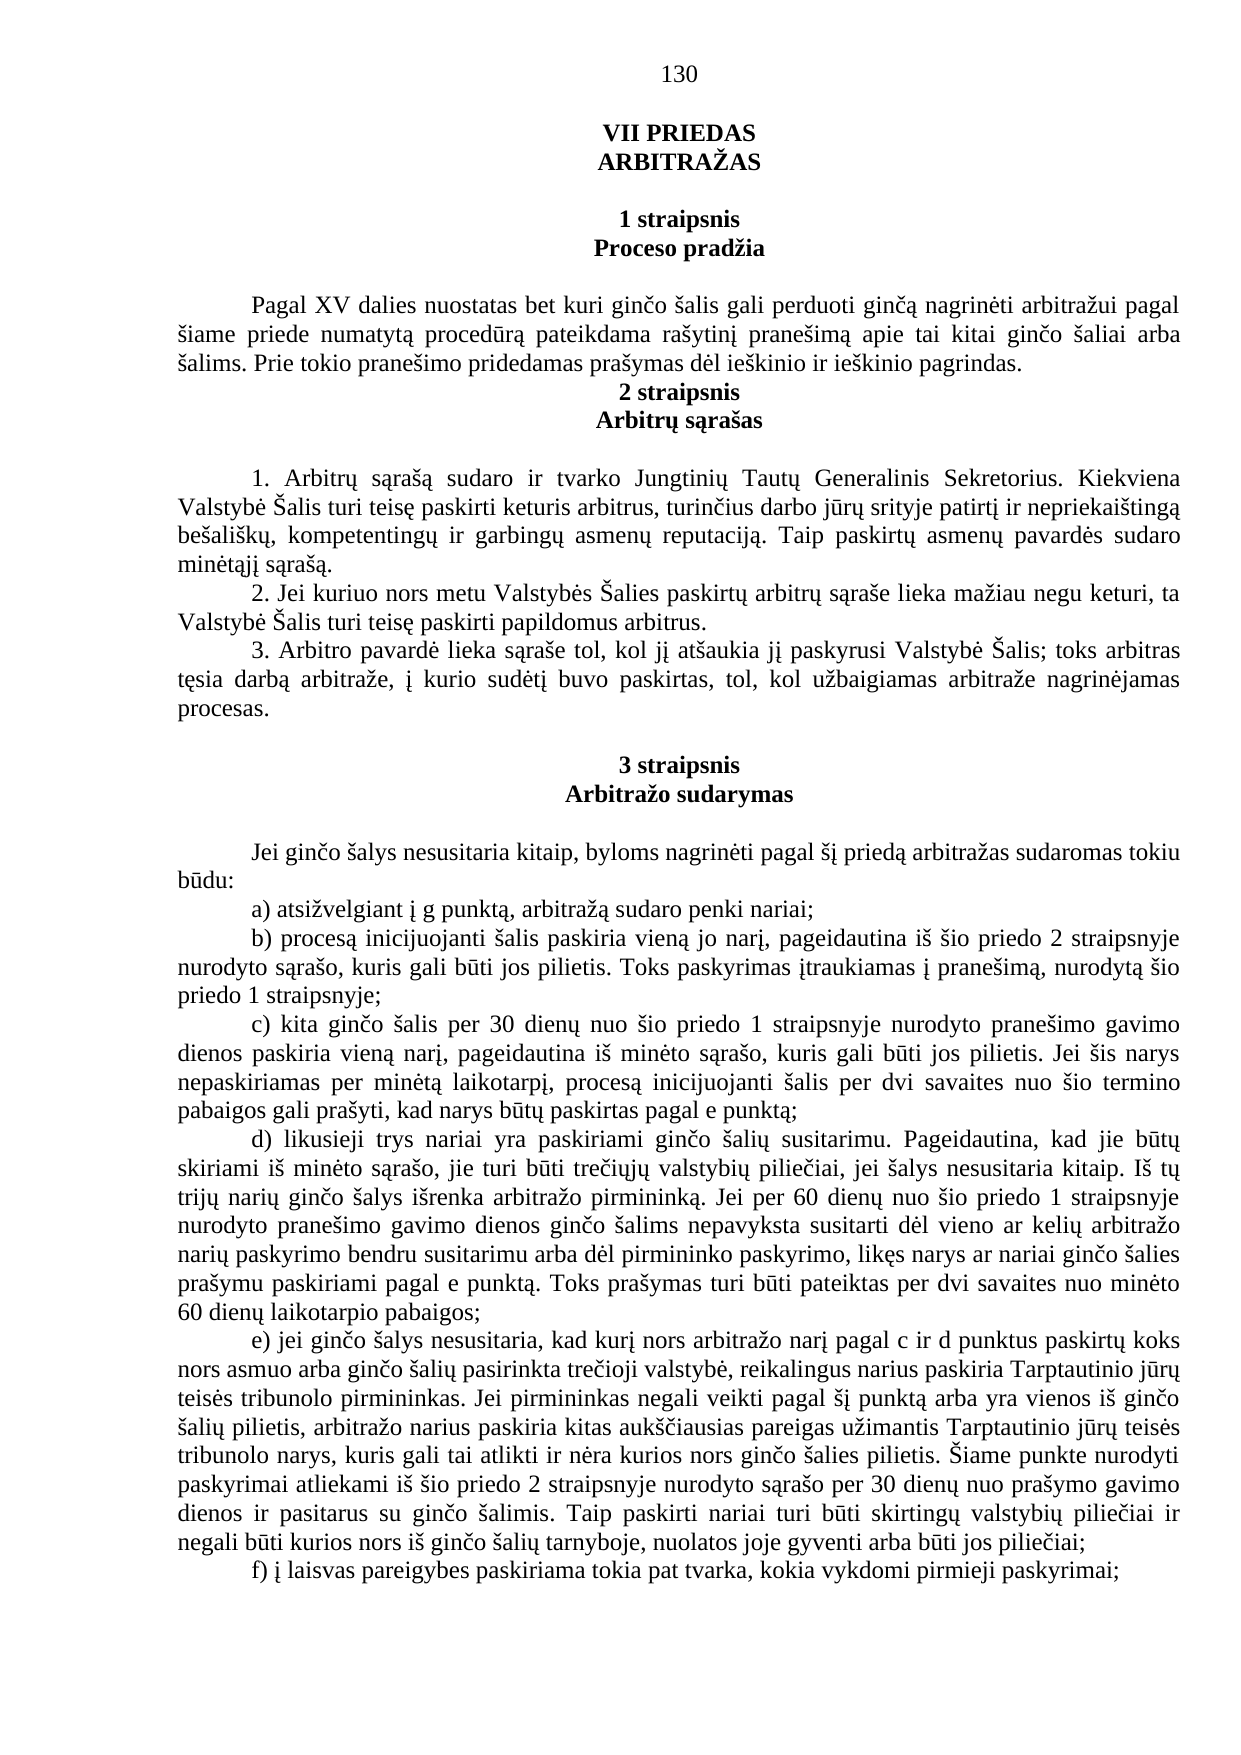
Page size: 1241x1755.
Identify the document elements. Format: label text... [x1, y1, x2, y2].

text Pagal XV dalies nuostatas bet kuri ginčo šalis gali perduoti ginčą nagrinėti arbitražui pagal šiame priede numatytą procedūrą pateikdama rašytinį pranešimą apie tai kitai ginčo šaliai arba šalims. Prie tokio pranešimo pridedamas prašymas dėl ieškinio ir ieškinio pagrindas. [177, 291, 1181, 377]
text Jei ginčo šalys nesusitaria kitaip, byloms nagrinėti pagal šį priedą arbitražas sudaromas tokiu būdu: [177, 837, 1181, 894]
text c) kita ginčo šalis per 30 dienų nuo šio priedo 1 straipsnyje nurodyto pranešimo gavimo dienos paskiria vieną narį, pageidautina iš minėto sąrašo, kuris gali būti jos pilietis. Jei šis narys nepaskiriamas per minėtą laikotarpį, procesą inicijuojanti šalis per dvi savaites nuo šio termino pabaigos gali prašyti, kad narys būtų paskirtas pagal e punktą; [177, 1009, 1181, 1124]
text 3 straipsnis [177, 751, 1181, 779]
text Arbitrų sąrašas [177, 406, 1181, 434]
text d) likusieji trys nariai yra paskiriami ginčo šalių susitarimu. Pageidautina, kad jie būtų skiriami iš minėto sąrašo, jie turi būti trečiųjų valstybių piliečiai, jei šalys nesusitaria kitaip. Iš tų trijų narių ginčo šalys išrenka arbitražo pirmininką. Jei per 60 dienų nuo šio priedo 1 straipsnyje nurodyto pranešimo gavimo dienos ginčo šalims nepavyksta susitarti dėl vieno ar kelių arbitražo narių paskyrimo bendru susitarimu arba dėl pirmininko paskyrimo, likęs narys ar nariai ginčo šalies prašymu paskiriami pagal e punktą. Toks prašymas turi būti pateiktas per dvi savaites nuo minėto 60 dienų laikotarpio pabaigos; [177, 1124, 1181, 1326]
text 1 straipsnis [177, 204, 1181, 233]
text Arbitražo sudarymas [177, 779, 1181, 808]
text 2. Jei kuriuo nors metu Valstybės Šalies paskirtų arbitrų sąraše lieka mažiau negu keturi, ta Valstybė Šalis turi teisę paskirti papildomus arbitrus. [177, 578, 1181, 636]
text 1. Arbitrų sąrašą sudaro ir tvarko Jungtinių Tautų Generalinis Sekretorius. Kiekviena Valstybė Šalis turi teisę paskirti keturis arbitrus, turinčius darbo jūrų srityje patirtį ir nepriekaištingą bešališkų, kompetentingų ir garbingų asmenų reputaciją. Taip paskirtų asmenų pavardės sudaro minėtąjį sąrašą. [177, 463, 1181, 578]
text Proceso pradžia [177, 233, 1181, 262]
text Arbitražas [177, 147, 1181, 176]
text VII PRIEDAS [177, 118, 1181, 147]
text f) į laisvas pareigybes paskiriama tokia pat tvarka, kokia vykdomi pirmieji paskyrimai; [177, 1556, 1181, 1584]
text b) procesą inicijuojanti šalis paskiria vieną jo narį, pageidautina iš šio priedo 2 straipsnyje nurodyto sąrašo, kuris gali būti jos pilietis. Toks paskyrimas įtraukiamas į pranešimą, nurodytą šio priedo 1 straipsnyje; [177, 923, 1181, 1009]
text a) atsižvelgiant į g punktą, arbitražą sudaro penki nariai; [177, 894, 1181, 923]
text e) jei ginčo šalys nesusitaria, kad kurį nors arbitražo narį pagal c ir d punktus paskirtų koks nors asmuo arba ginčo šalių pasirinkta trečioji valstybė, reikalingus narius paskiria Tarptautinio jūrų teisės tribunolo pirmininkas. Jei pirmininkas negali veikti pagal šį punktą arba yra vienos iš ginčo šalių pilietis, arbitražo narius paskiria kitas aukščiausias pareigas užimantis Tarptautinio jūrų teisės tribunolo narys, kuris gali tai atlikti ir nėra kurios nors ginčo šalies pilietis. Šiame punkte nurodyti paskyrimai atliekami iš šio priedo 2 straipsnyje nurodyto sąrašo per 30 dienų nuo prašymo gavimo dienos ir pasitarus su ginčo šalimis. Taip paskirti nariai turi būti skirtingų valstybių piliečiai ir negali būti kurios nors iš ginčo šalių tarnyboje, nuolatos joje gyventi arba būti jos piliečiai; [177, 1326, 1181, 1556]
text 3. Arbitro pavardė lieka sąraše tol, kol jį atšaukia jį paskyrusi Valstybė Šalis; toks arbitras tęsia darbą arbitraže, į kurio sudėtį buvo paskirtas, tol, kol užbaigiamas arbitraže nagrinėjamas procesas. [177, 636, 1181, 722]
text 2 straipsnis [177, 377, 1181, 406]
